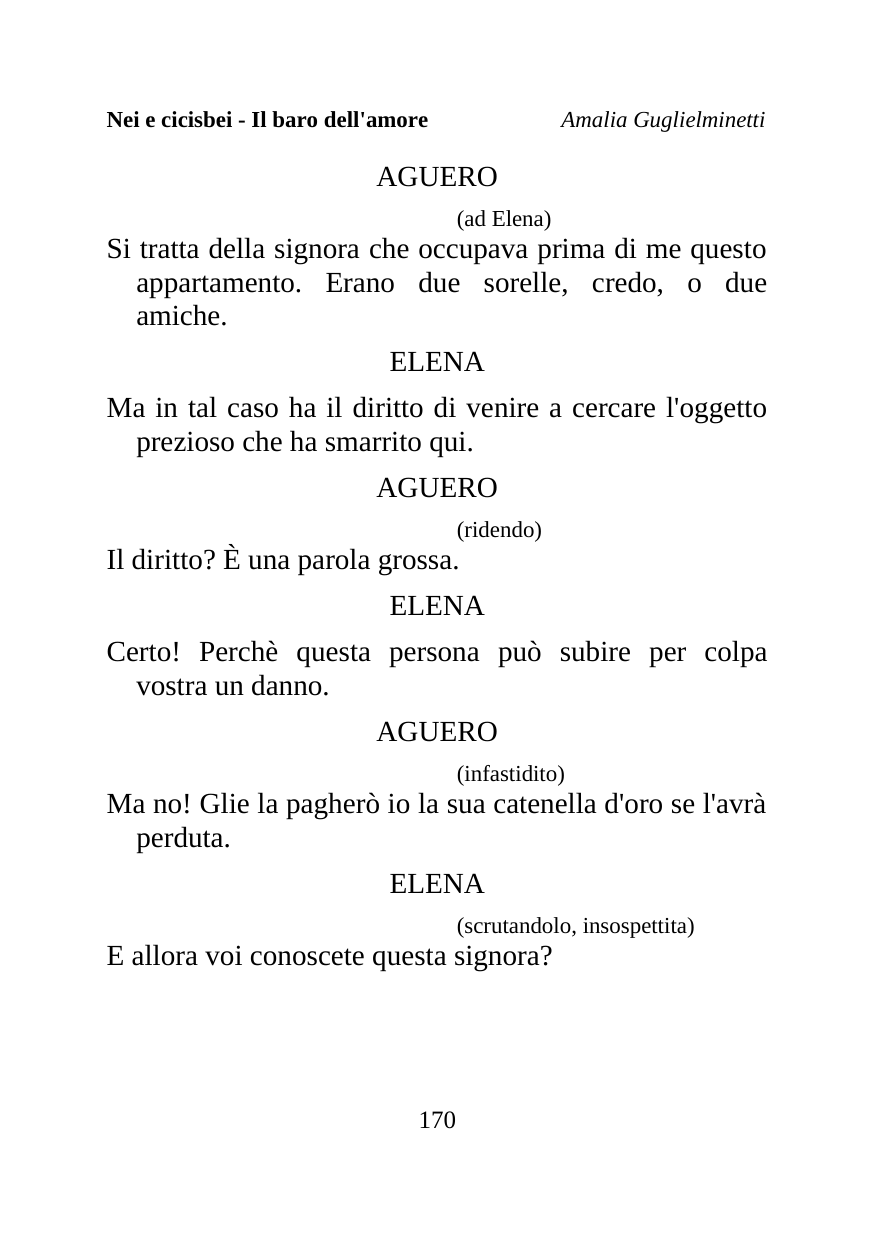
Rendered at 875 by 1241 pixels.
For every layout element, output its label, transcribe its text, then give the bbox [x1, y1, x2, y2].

text Si tratta della signora che occupava prima di me questo appartamento. Erano due sorelle, credo, o due amiche. [106, 231, 768, 332]
text (infastidito) [457, 760, 768, 787]
text (ridendo) [457, 516, 768, 542]
text AGUERO [106, 159, 768, 192]
text Certo! Perchè questa persona può subire per colpa vostra un danno. [106, 634, 768, 702]
text ELENA [106, 344, 768, 378]
text ELENA [106, 866, 768, 900]
text Il diritto? È una parola grossa. [106, 542, 768, 576]
text Ma no! Glie la pagherò io la sua catenella d'oro se l'avrà perduta. [106, 787, 768, 854]
text AGUERO [106, 714, 768, 748]
text (scrutandolo, insospettita) [457, 912, 768, 938]
text ELENA [106, 588, 768, 622]
text AGUERO [106, 470, 768, 504]
text Ma in tal caso ha il diritto di venire a cercare l'oggetto prezioso che ha smarrito qui. [106, 391, 768, 458]
text E allora voi conoscete questa signora? [106, 938, 768, 972]
text (ad Elena) [457, 205, 768, 231]
